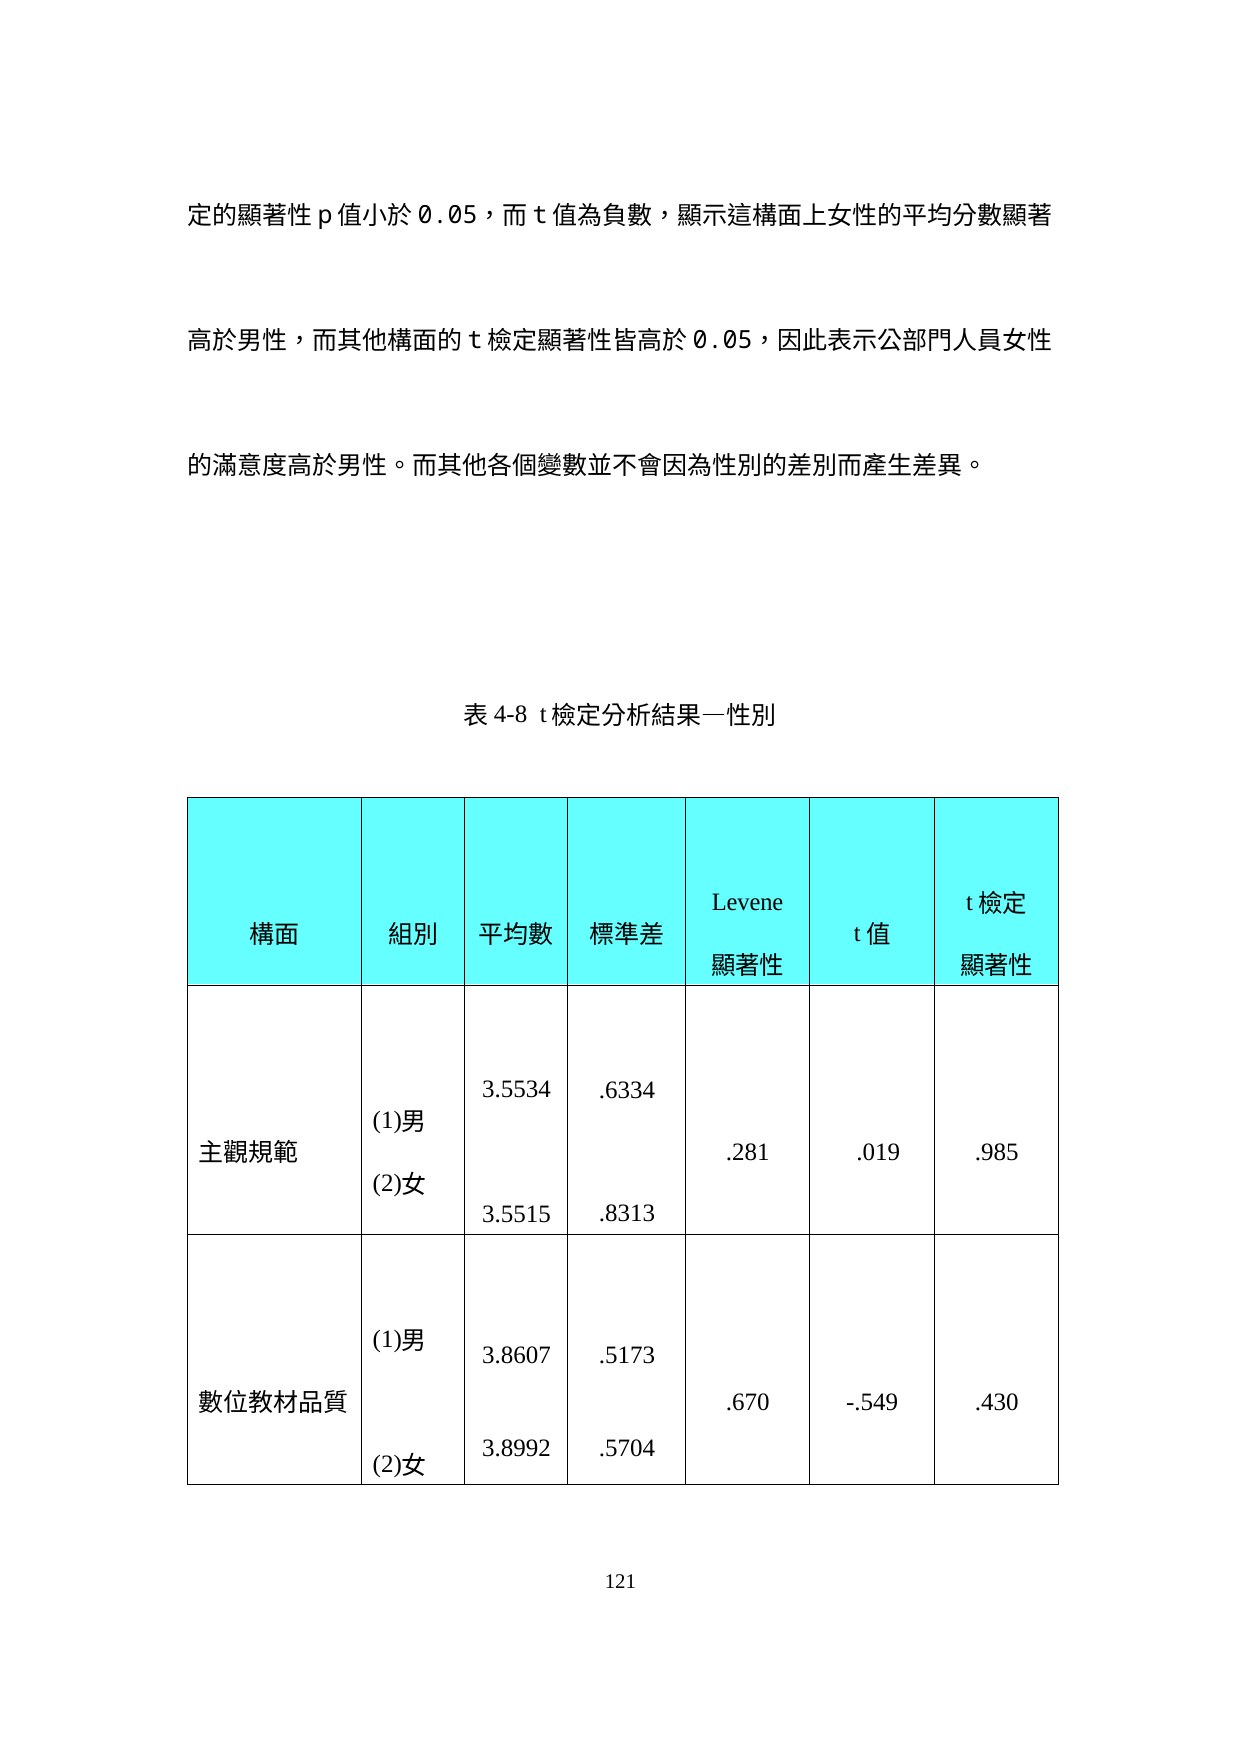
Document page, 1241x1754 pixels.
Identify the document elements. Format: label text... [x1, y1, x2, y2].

table_cell .985 [935, 986, 1058, 1234]
table_header Levene 顯著性 [686, 798, 809, 984]
table_cell .6334 .8313 [568, 986, 685, 1234]
table_cell .5173 .5704 [568, 1235, 685, 1484]
table_cell 數位教材品質 [188, 1235, 361, 1484]
table_cell .670 [686, 1235, 809, 1484]
table_cell 3.8607 3.8992 [465, 1235, 567, 1484]
table_cell -.549 [810, 1235, 934, 1484]
text 定的顯著性p值小於0.05，而t值為負數，顯示這構面上女性的平均分數顯著高於男性，而其他構面的t檢定顯著性皆高於0.05，因此表示公部門人員女性的滿意度高於男性。而其他各個變數並不會因為性別的差別而產生差異。 [187, 172, 1053, 484]
table_header 平均數 [465, 798, 567, 984]
table_cell .019 [810, 986, 934, 1234]
table_header 構面 [188, 798, 361, 984]
table_cell (1)男 (2)女 [362, 1235, 464, 1484]
table_header 組別 [362, 798, 464, 984]
table_header t 檢定 顯著性 [935, 798, 1058, 984]
table_cell 3.5534 3.5515 [465, 986, 567, 1234]
table_header 標準差 [568, 798, 685, 984]
table_header t 值 [810, 798, 934, 984]
text 表4-8 t檢定分析結果—性別 [187, 672, 1053, 734]
table_cell 主觀規範 [188, 986, 361, 1234]
table_cell (1)男 (2)女 [362, 986, 464, 1234]
table_cell .430 [935, 1235, 1058, 1484]
table_cell .281 [686, 986, 809, 1234]
